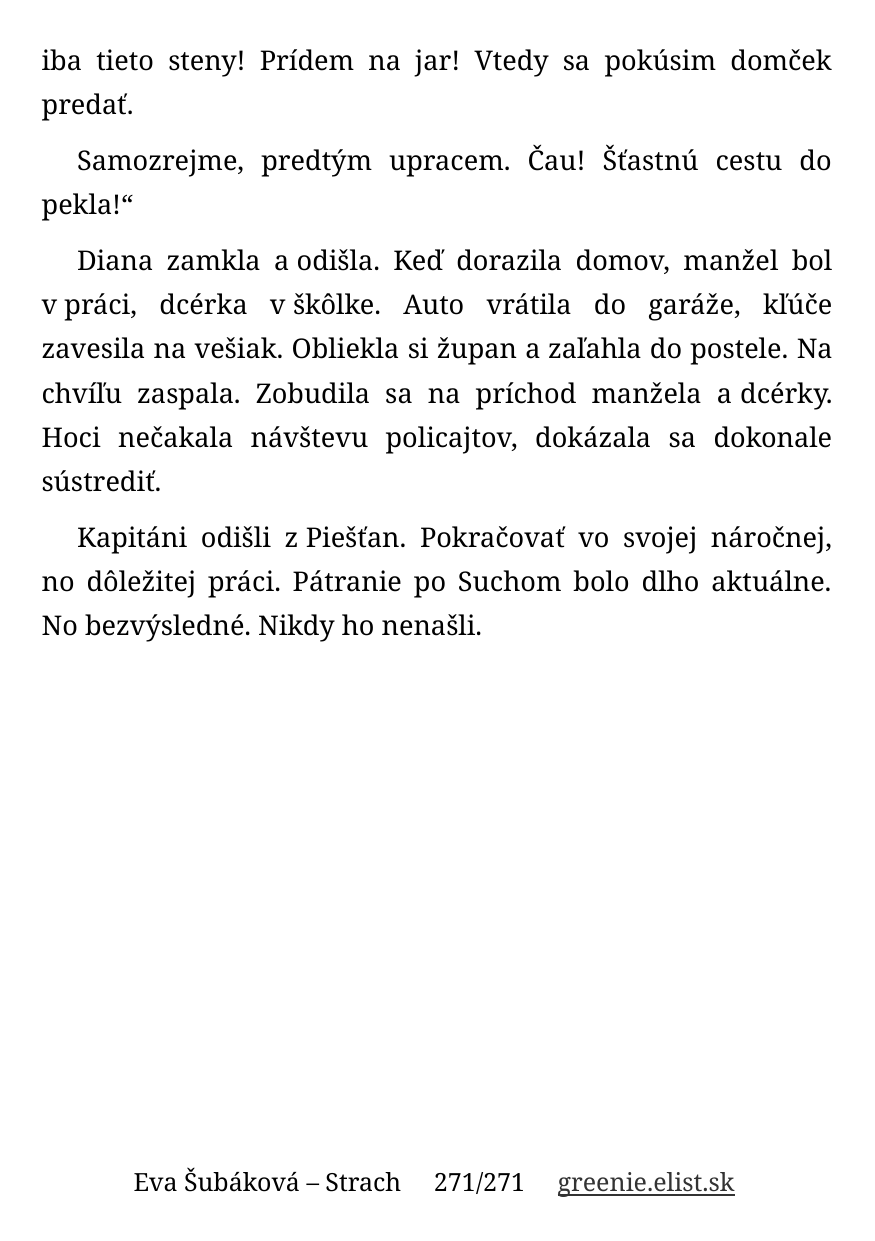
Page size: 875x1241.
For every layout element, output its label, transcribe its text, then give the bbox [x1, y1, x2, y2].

text Kapitáni odišli z Piešťan. Pokračovať vo svojej náročnej, no dôležitej práci. Pátranie po Suchom bolo dlho aktuálne. No bezvýsledné. Nikdy ho nenašli. [41, 518, 833, 643]
text iba tieto steny! Prídem na jar! Vtedy sa pokúsim domček predať. [41, 41, 833, 122]
text Samozrejme, predtým upracem. Čau! Šťastnú cestu do pekla!“ [41, 141, 833, 222]
text Diana zamkla a odišla. Keď dorazila domov, manžel bol v práci, dcérka v škôlke. Auto vrátila do garáže, kľúče zavesila na vešiak. Obliekla si župan a zaľahla do postele. Na chvíľu zaspala. Zobudila sa na príchod manžela a dcérky. Hoci nečakala návštevu policajtov, dokázala sa dokonale sústrediť. [41, 242, 833, 499]
